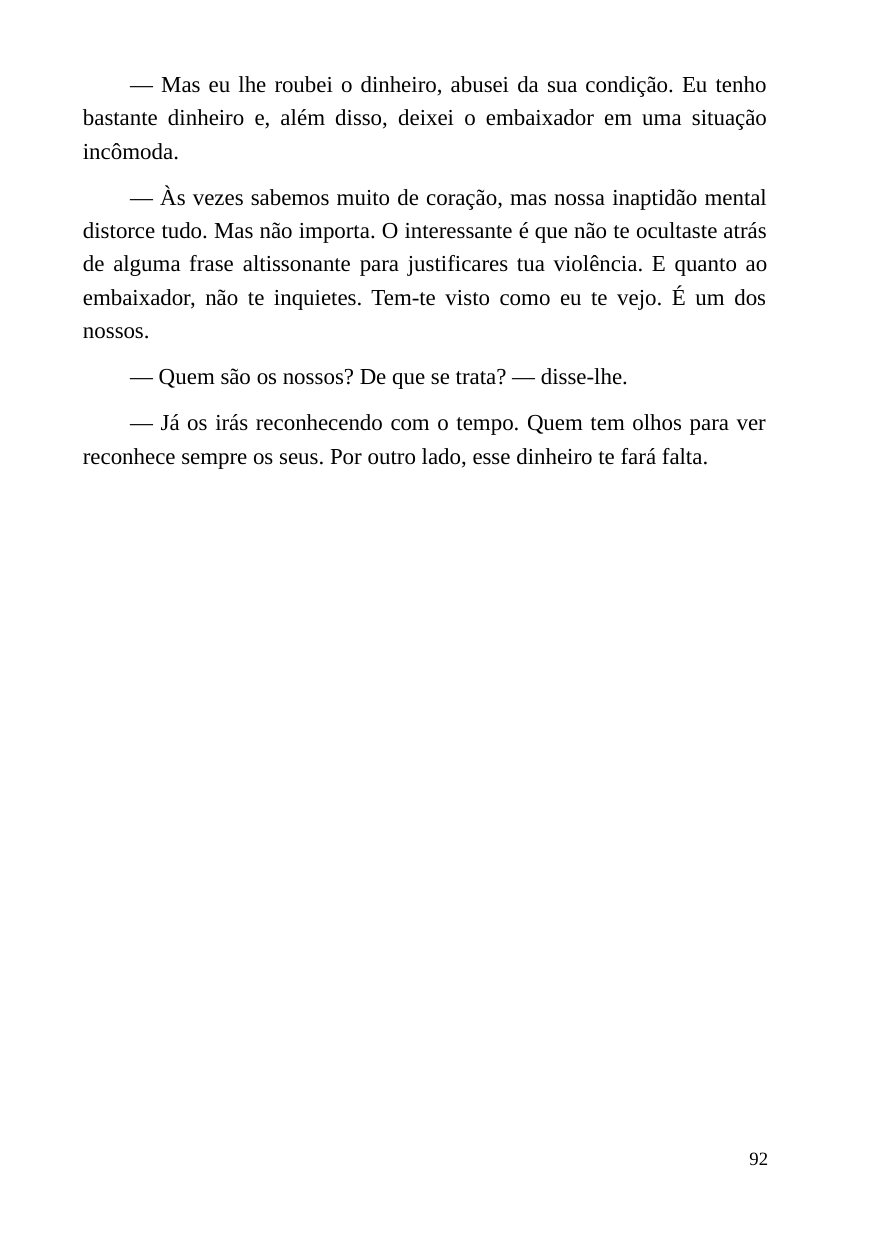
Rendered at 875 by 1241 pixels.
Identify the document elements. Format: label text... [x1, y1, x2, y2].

text — Já os irás reconhecendo com o tempo. Quem tem olhos para ver reconhece sempre os seus. Por outro lado, esse dinheiro te fará falta. [83, 409, 768, 469]
text — Quem são os nossos? De que se trata? — disse-lhe. [83, 363, 768, 390]
text — Mas eu lhe roubei o dinheiro, abusei da sua condição. Eu tenho bastante dinheiro e, além disso, deixei o embaixador em uma situação incômoda. [83, 71, 768, 164]
text — Às vezes sabemos muito de coração, mas nossa inaptidão mental distorce tudo. Mas não importa. O interessante é que não te ocultaste atrás de alguma frase altissonante para justificares tua violência. E quanto ao embaixador, não te inquietes. Tem-te visto como eu te vejo. É um dos nossos. [83, 184, 768, 344]
